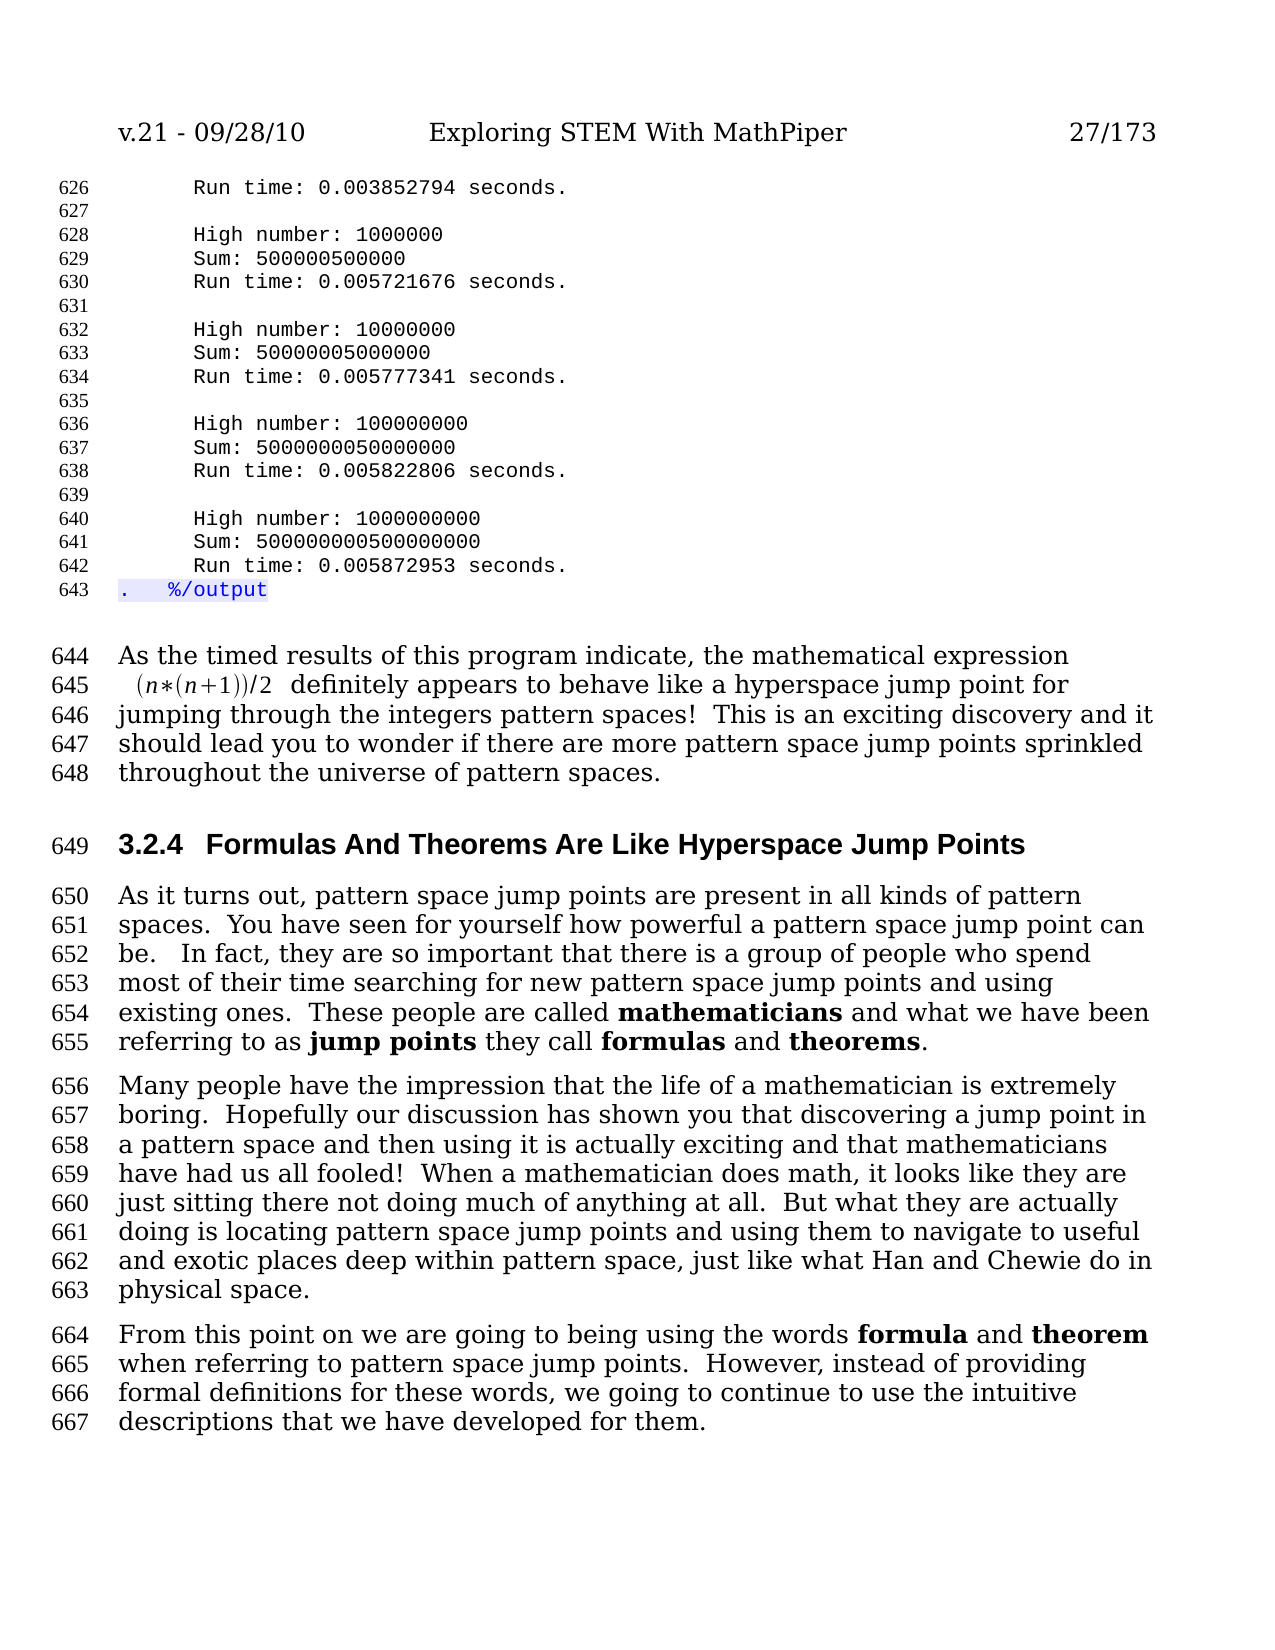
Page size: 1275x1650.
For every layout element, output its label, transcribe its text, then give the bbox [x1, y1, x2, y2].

text Run time: 0.005822806 seconds. [118, 461, 1157, 484]
text High number: 1000000 [118, 224, 1157, 248]
text High number: 100000000 [118, 413, 1157, 437]
text Sum: 500000500000 [118, 248, 1157, 271]
text Sum: 50000005000000 [118, 342, 1157, 366]
text . %/output [118, 579, 1157, 602]
text As it turns out, pattern space jump points are present in all kinds of pattern spaces. You have seen for yourself how powerful a pattern space jump point can be. In fact, they are so important that there is a group of people who spend most of their time searching for new pattern space jump points and using existing ones. These people are called mathematicians and what we have been referring to as jump points they call formulas and theorems. [118, 881, 1157, 1057]
text Run time: 0.005872953 seconds. [118, 555, 1157, 579]
text Run time: 0.005777341 seconds. [118, 366, 1157, 389]
text Sum: 500000000500000000 [118, 531, 1157, 555]
subtitle Formulas And Theorems Are Like Hyperspace Jump Points [118, 827, 1157, 860]
text As the timed results of this program indicate, the mathematical expressiondefinitely appears to behave like a hyperspace jump point for jumping through the integers pattern spaces! This is an exciting discovery and it should lead you to wonder if there are more pattern space jump points sprinkled throughout the universe of pattern spaces. [118, 641, 1157, 788]
text Run time: 0.003852794 seconds. [118, 177, 1157, 200]
text Many people have the impression that the life of a mathematician is extremely boring. Hopefully our discussion has shown you that discovering a jump point in a pattern space and then using it is actually exciting and that mathematicians have had us all fooled! When a mathematician does math, it looks like they are just sitting there not doing much of anything at all. But what they are actually doing is locating pattern space jump points and using them to navigate to useful and exotic places deep within pattern space, just like what Han and Chewie do in physical space. [118, 1072, 1157, 1305]
text Run time: 0.005721676 seconds. [118, 271, 1157, 295]
text From this point on we are going to being using the words formula and theorem when referring to pattern space jump points. However, instead of providing formal definitions for these words, we going to continue to use the intuitive descriptions that we have developed for them. [118, 1320, 1157, 1437]
text High number: 10000000 [118, 319, 1157, 342]
text High number: 1000000000 [118, 508, 1157, 531]
text Sum: 5000000050000000 [118, 437, 1157, 461]
